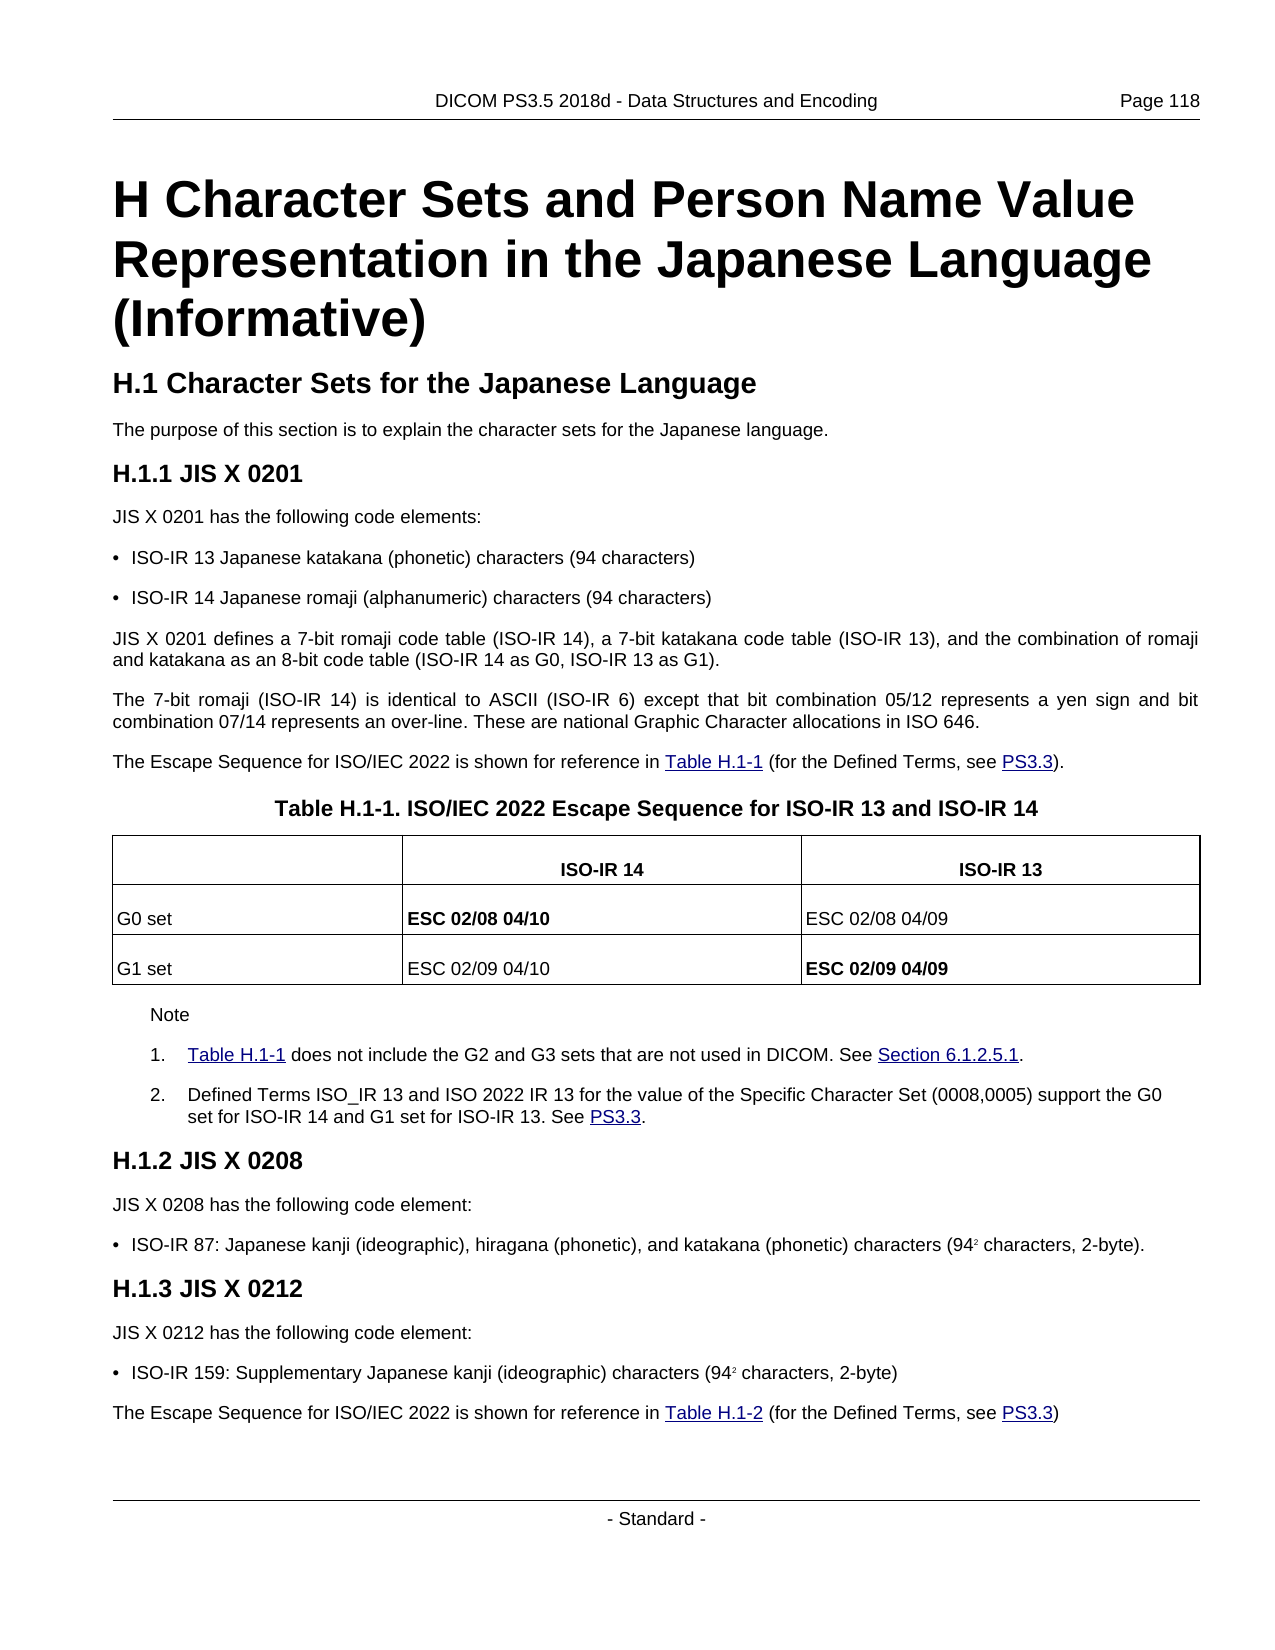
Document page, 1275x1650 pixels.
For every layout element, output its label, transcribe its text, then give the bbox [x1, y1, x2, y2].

text JIS X 0201 has the following code elements: [112, 506, 1200, 528]
table_cell G1 set [113, 935, 402, 983]
table_cell ESC 02/09 04/09 [802, 935, 1199, 983]
text The Escape Sequence for ISO/IEC 2022 is shown for reference in Table H.1-2 (for the Defined Terms, see PS3.3) [112, 1402, 1200, 1424]
text JIS X 0208 has the following code element: [112, 1193, 1200, 1215]
table_header ISO-IR 14 [403, 836, 801, 884]
table_cell ESC 02/08 04/10 [403, 885, 801, 934]
table_cell ESC 02/08 04/09 [802, 885, 1199, 934]
text H Character Sets and Person Name Value Representation in the Japanese Language (Informative) [112, 169, 1200, 347]
text The purpose of this section is to explain the character sets for the Japanese language. [112, 418, 1200, 440]
table_cell G0 set [113, 885, 402, 934]
text H.1 Character Sets for the Japanese Language [112, 366, 1200, 400]
list ISO-IR 14 Japanese romaji (alphanumeric) characters (94 characters) [112, 587, 1200, 608]
text Table H.1-1. ISO/IEC 2022 Escape Sequence for ISO-IR 13 and ISO-IR 14 [112, 795, 1200, 821]
table_header ISO-IR 13 [802, 836, 1199, 884]
list Table H.1-1 does not include the G2 and G3 sets that are not used in DICOM. See Section 6.1.2.5.1. [150, 1044, 1162, 1065]
text The Escape Sequence for ISO/IEC 2022 is shown for reference in Table H.1-1 (for the Defined Terms, see PS3.3). [112, 751, 1200, 773]
list ISO-IR 87: Japanese kanji (ideographic), hiragana (phonetic), and katakana (phonetic) characters (942 characters, 2-byte). [112, 1234, 1200, 1255]
text JIS X 0201 defines a 7-bit romaji code table (ISO-IR 14), a 7-bit katakana code table (ISO-IR 13), and the combination of romaji and katakana as an 8-bit code table (ISO-IR 14 as G0, ISO-IR 13 as G1). [112, 627, 1200, 670]
text The 7-bit romaji (ISO-IR 14) is identical to ASCII (ISO-IR 6) except that bit combination 05/12 represents a yen sign and bit combination 07/14 represents an over-line. These are national Graphic Character allocations in ISO 646. [112, 689, 1200, 732]
text H.1.2 JIS X 0208 [112, 1146, 1200, 1174]
text H.1.1 JIS X 0201 [112, 459, 1200, 488]
list ISO-IR 159: Supplementary Japanese kanji (ideographic) characters (942 characters, 2-byte) [112, 1362, 1200, 1383]
text H.1.3 JIS X 0212 [112, 1274, 1200, 1303]
text Note [150, 1003, 1162, 1025]
list Defined Terms ISO_IR 13 and ISO 2022 IR 13 for the value of the Specific Character Set (0008,0005) support the G0 set for ISO-IR 14 and G1 set for ISO-IR 13. See PS3.3. [150, 1084, 1162, 1127]
list ISO-IR 13 Japanese katakana (phonetic) characters (94 characters) [112, 547, 1200, 568]
text JIS X 0212 has the following code element: [112, 1321, 1200, 1343]
table_header [113, 836, 402, 884]
table_cell ESC 02/09 04/10 [403, 935, 801, 983]
